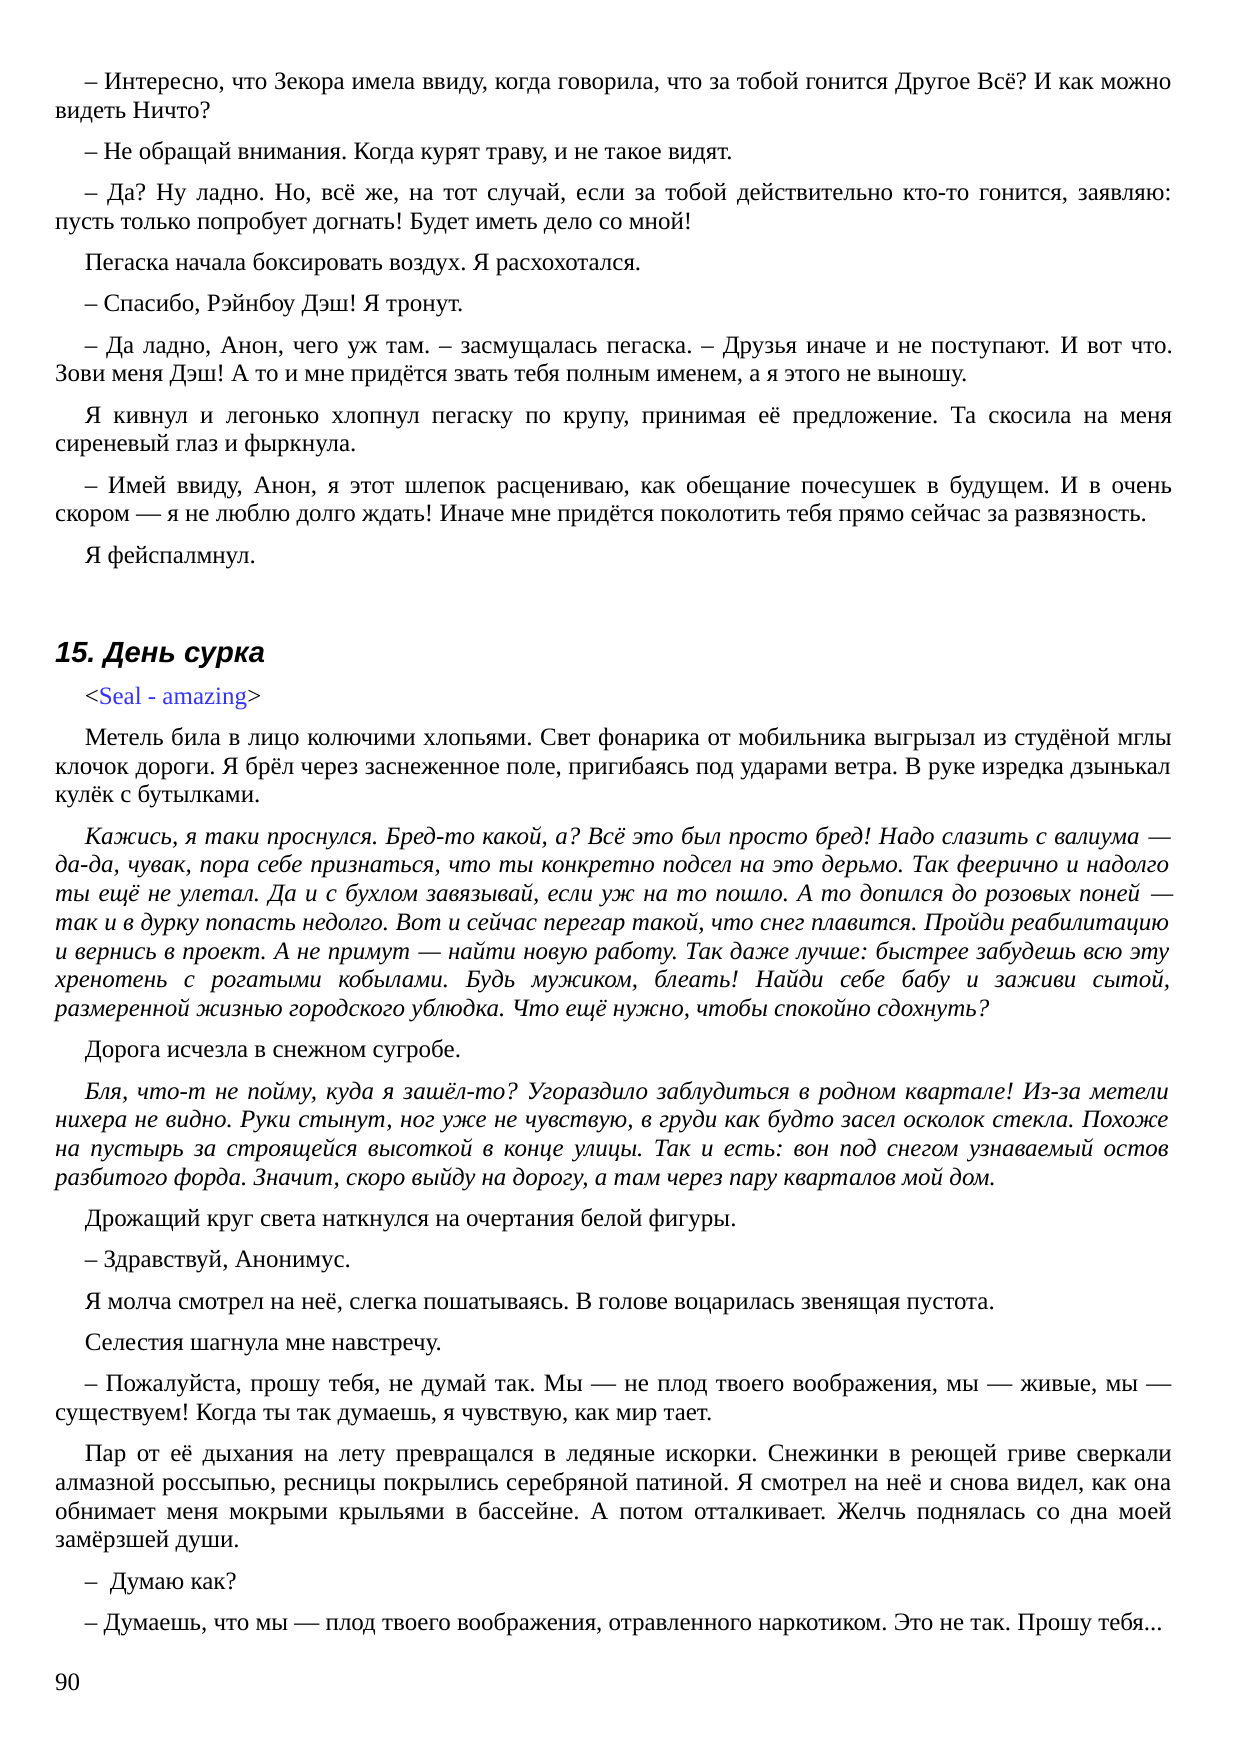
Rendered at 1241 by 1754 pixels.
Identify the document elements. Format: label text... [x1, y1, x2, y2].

text Бля, что-т не пойму, куда я зашёл-то? Угораздило заблудиться в родном квартале! Из-за метели нихера не видно. Руки стынут, ног уже не чувствую, в груди как будто засел осколок стекла. Похоже на пустырь за строящейся высоткой в конце улицы. Так и есть: вон под снегом узнаваемый остов разбитого форда. Значит, скоро выйду на дорогу, а там через пару кварталов мой дом. [55, 1076, 1173, 1191]
text Дорога исчезла в снежном сугробе. [55, 1034, 1173, 1063]
subtitle 15. День сурка [55, 635, 1173, 668]
text Я кивнул и легонько хлопнул пегаску по крупу, принимая её предложение. Та скосила на меня сиреневый глаз и фыркнула. [55, 400, 1173, 457]
text Я фейспалмнул. [55, 540, 1173, 568]
text – Не обращай внимания. Когда курят траву, и не такое видят. [55, 136, 1173, 165]
text – Да ладно, Анон, чего уж там. – засмущалась пегаска. – Друзья иначе и не поступают. И вот что. Зови меня Дэш! А то и мне придётся звать тебя полным именем, а я этого не выношу. [55, 330, 1173, 387]
text Пар от её дыхания на лету превращался в ледяные искорки. Снежинки в реющей гриве сверкали алмазной россыпью, ресницы покрылись серебряной патиной. Я смотрел на неё и снова видел, как она обнимает меня мокрыми крыльями в бассейне. А потом отталкивает. Желчь поднялась со дна моей замёрзшей души. [55, 1438, 1173, 1553]
text – Спасибо, Рэйнбоу Дэш! Я тронут. [55, 288, 1173, 317]
text – Думаю как? [55, 1566, 1173, 1594]
text – Здравствуй, Анонимус. [55, 1244, 1173, 1273]
text – Пожалуйста, прошу тебя, не думай так. Мы — не плод твоего воображения, мы — живые, мы — существуем! Когда ты так думаешь, я чувствую, как мир тает. [55, 1368, 1173, 1426]
text – Думаешь, что мы — плод твоего воображения, отравленного наркотиком. Это не так. Прошу тебя... [55, 1607, 1173, 1636]
text Метель била в лицо колючими хлопьями. Свет фонарика от мобильника выгрызал из студёной мглы клочок дороги. Я брёл через заснеженное поле, пригибаясь под ударами ветра. В руке изредка дзынькал кулёк с бутылками. [55, 722, 1173, 808]
text Пегаска начала боксировать воздух. Я расхохотался. [55, 247, 1173, 276]
text <Seal - amazing> [55, 681, 1173, 709]
text – Интересно, что Зекора имела ввиду, когда говорила, что за тобой гонится Другое Всё? И как можно видеть Ничто? [55, 66, 1173, 123]
text Дрожащий круг света наткнулся на очертания белой фигуры. [55, 1203, 1173, 1232]
text Я молча смотрел на неё, слегка пошатываясь. В голове воцарилась звенящая пустота. [55, 1286, 1173, 1314]
text Кажись, я таки проснулся. Бред-то какой, а? Всё это был просто бред! Надо слазить с валиума — да-да, чувак, пора себе признаться, что ты конкретно подсел на это дерьмо. Так феерично и надолго ты ещё не улетал. Да и с бухлом завязывай, если уж на то пошло. А то допился до розовых поней — так и в дурку попасть недолго. Вот и сейчас перегар такой, что снег плавится. Пройди реабилитацию и вернись в проект. А не примут — найти новую работу. Так даже лучше: быстрее забудешь всю эту хренотень с рогатыми кобылами. Будь мужиком, блеать! Найди себе бабу и заживи сытой, размеренной жизнью городского ублюдка. Что ещё нужно, чтобы спокойно сдохнуть? [55, 821, 1173, 1022]
text – Да? Ну ладно. Но, всё же, на тот случай, если за тобой действительно кто-то гонится, заявляю: пусть только попробует догнать! Будет иметь дело со мной! [55, 177, 1173, 235]
text Селестия шагнула мне навстречу. [55, 1327, 1173, 1356]
text – Имей ввиду, Анон, я этот шлепок расцениваю, как обещание почесушек в будущем. И в очень скором — я не люблю долго ждать! Иначе мне придётся поколотить тебя прямо сейчас за развязность. [55, 470, 1173, 527]
